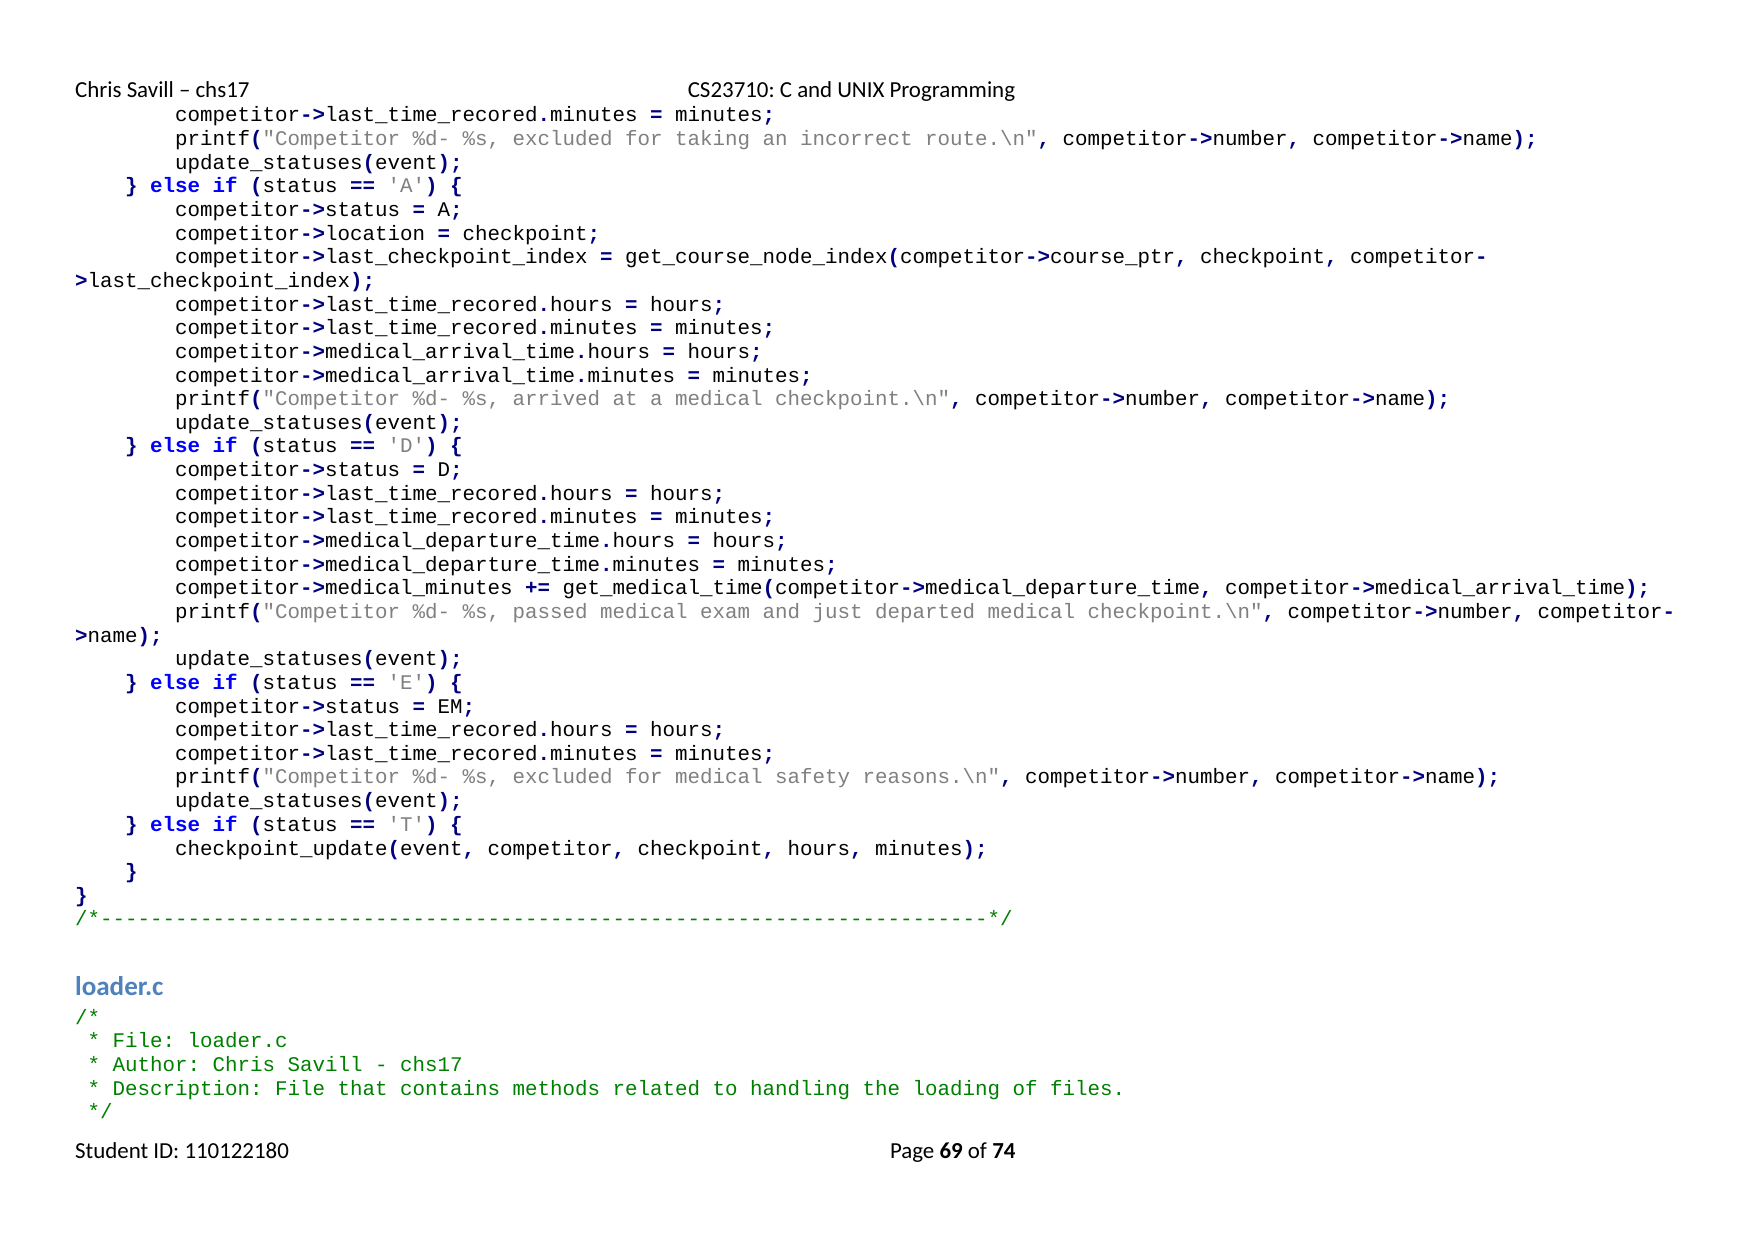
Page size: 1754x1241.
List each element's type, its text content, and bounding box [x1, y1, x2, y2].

text update_statuses(event); [75, 790, 1679, 814]
text competitor->status = A; [75, 199, 1679, 223]
text } else if (status == 'E') { [75, 672, 1679, 696]
text printf("Competitor %d- %s, passed medical exam and just departed medical checkpoint.\n", competitor->number, competitor->name); [75, 601, 1679, 648]
text } else if (status == 'D') { [75, 436, 1679, 459]
text competitor->last_time_recored.hours = hours; [75, 294, 1679, 317]
text } else if (status == 'T') { [75, 814, 1679, 837]
text } [75, 861, 1679, 885]
text printf("Competitor %d- %s, arrived at a medical checkpoint.\n", competitor->number, competitor->name); [75, 388, 1679, 412]
text competitor->location = checkpoint; [75, 223, 1679, 246]
text competitor->last_time_recored.minutes = minutes; [75, 104, 1679, 128]
text competitor->medical_arrival_time.hours = hours; [75, 341, 1679, 364]
text /*-----------------------------------------------------------------------*/ [75, 908, 1679, 932]
text competitor->last_time_recored.minutes = minutes; [75, 317, 1679, 341]
text competitor->medical_departure_time.minutes = minutes; [75, 554, 1679, 577]
text update_statuses(event); [75, 412, 1679, 436]
text update_statuses(event); [75, 152, 1679, 175]
text update_statuses(event); [75, 648, 1679, 672]
text competitor->last_checkpoint_index = get_course_node_index(competitor->course_ptr, checkpoint, competitor->last_checkpoint_index); [75, 246, 1679, 294]
text competitor->last_time_recored.minutes = minutes; [75, 743, 1679, 767]
text competitor->last_time_recored.minutes = minutes; [75, 506, 1679, 530]
subtitle loader.c [75, 969, 1679, 1002]
text competitor->last_time_recored.hours = hours; [75, 719, 1679, 743]
text */ [75, 1101, 1679, 1125]
text /* [75, 1007, 1679, 1031]
text competitor->status = EM; [75, 696, 1679, 719]
text competitor->last_time_recored.hours = hours; [75, 483, 1679, 506]
text * Description: File that contains methods related to handling the loading of files. [75, 1078, 1679, 1101]
text printf("Competitor %d- %s, excluded for medical safety reasons.\n", competitor->number, competitor->name); [75, 767, 1679, 790]
text competitor->medical_arrival_time.minutes = minutes; [75, 364, 1679, 388]
text } else if (status == 'A') { [75, 175, 1679, 199]
text printf("Competitor %d- %s, excluded for taking an incorrect route.\n", competitor->number, competitor->name); [75, 128, 1679, 152]
text checkpoint_update(event, competitor, checkpoint, hours, minutes); [75, 837, 1679, 861]
text competitor->status = D; [75, 459, 1679, 483]
text } [75, 885, 1679, 908]
text competitor->medical_minutes += get_medical_time(competitor->medical_departure_time, competitor->medical_arrival_time); [75, 577, 1679, 601]
text * File: loader.c [75, 1031, 1679, 1054]
text competitor->medical_departure_time.hours = hours; [75, 530, 1679, 554]
text * Author: Chris Savill - chs17 [75, 1054, 1679, 1078]
